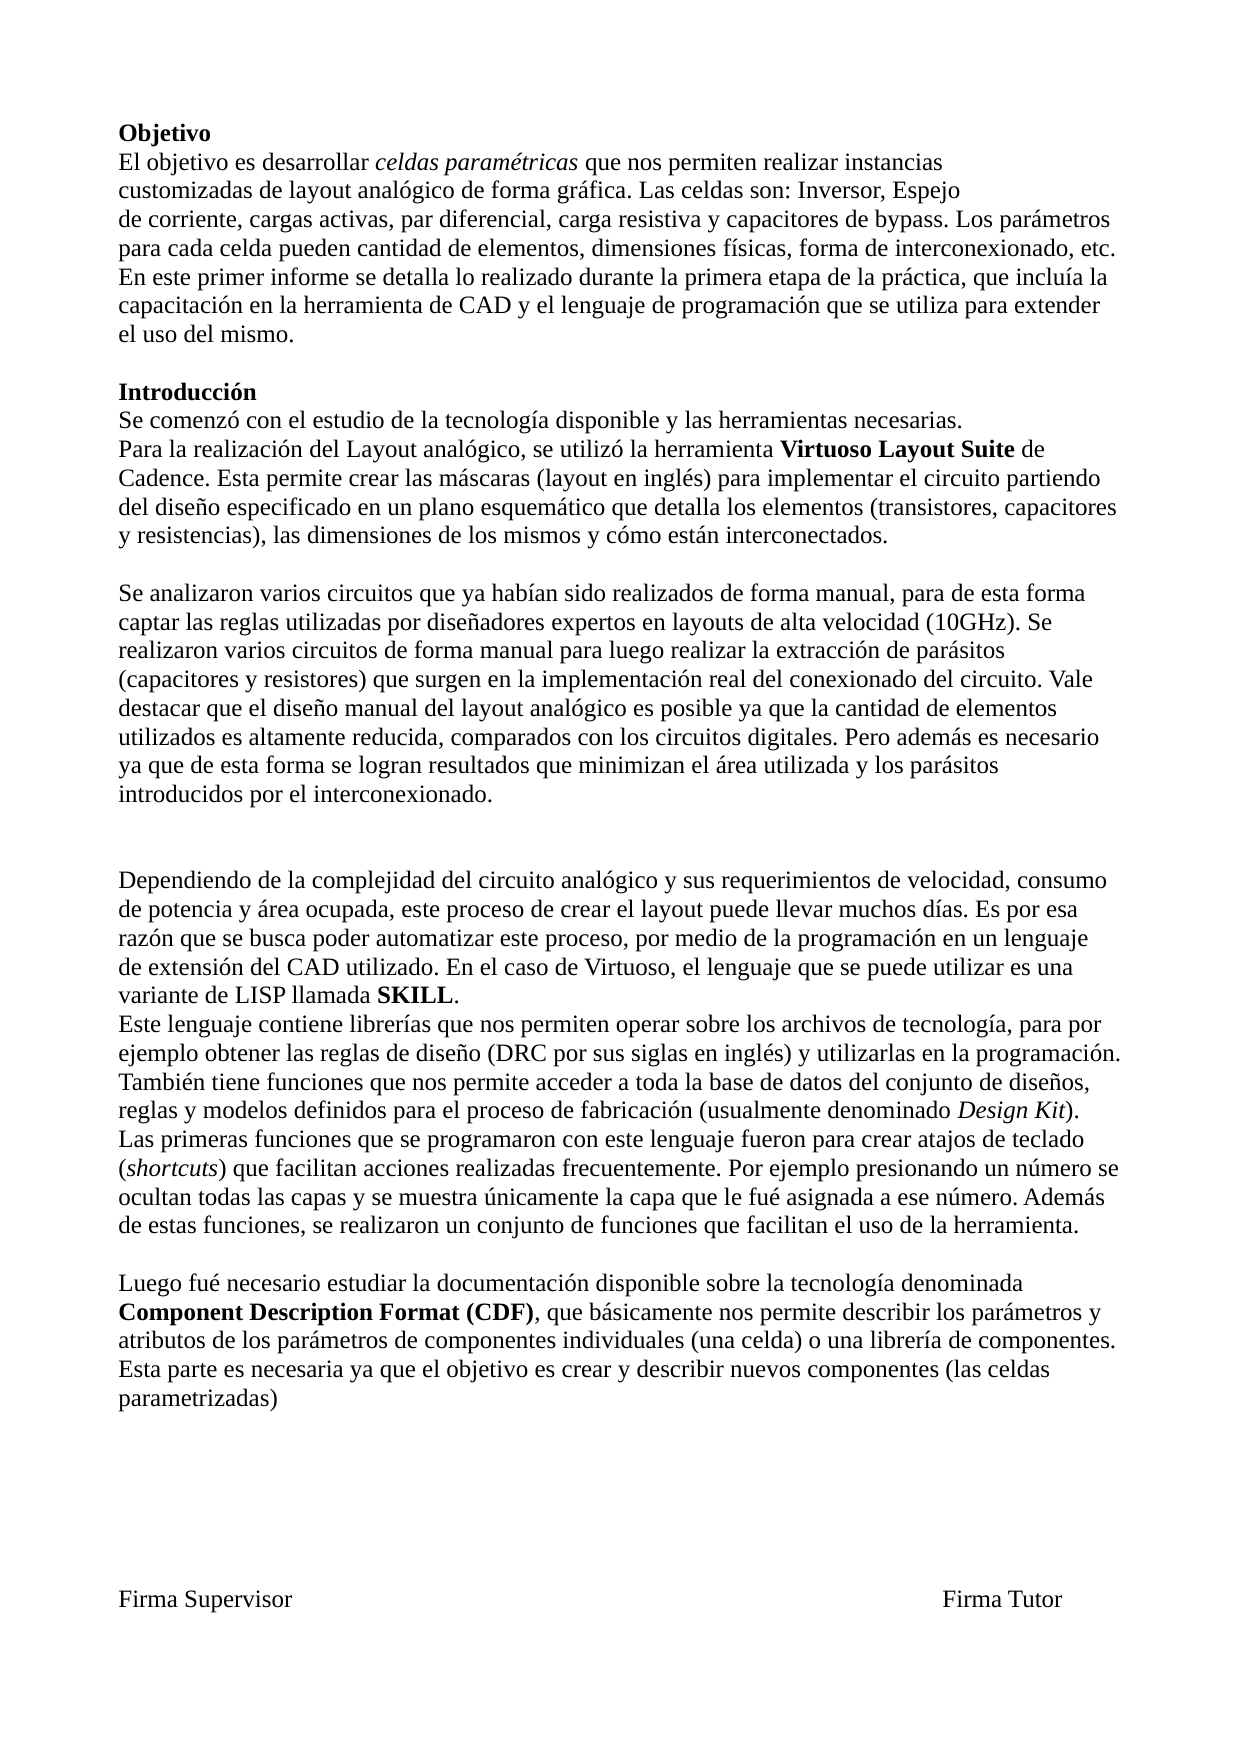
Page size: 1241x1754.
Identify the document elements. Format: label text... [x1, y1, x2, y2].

text Objetivo [118, 118, 1122, 147]
text Luego fué necesario estudiar la documentación disponible sobre la tecnología denominada Component Description Format (CDF), que básicamente nos permite describir los parámetros y atributos de los parámetros de componentes individuales (una celda) o una librería de componentes. Esta parte es necesaria ya que el objetivo es crear y describir nuevos componentes (las celdas parametrizadas) [118, 1268, 1122, 1412]
text customizadas de layout analógico de forma gráfica. Las celdas son: Inversor, Espejo [118, 176, 1122, 204]
text Se analizaron varios circuitos que ya habían sido realizados de forma manual, para de esta forma captar las reglas utilizadas por diseñadores expertos en layouts de alta velocidad (10GHz). Se realizaron varios circuitos de forma manual para luego realizar la extracción de parásitos (capacitores y resistores) que surgen en la implementación real del conexionado del circuito. Vale destacar que el diseño manual del layout analógico es posible ya que la cantidad de elementos utilizados es altamente reducida, comparados con los circuitos digitales. Pero además es necesario ya que de esta forma se logran resultados que minimizan el área utilizada y los parásitos introducidos por el interconexionado. [118, 578, 1122, 808]
text En este primer informe se detalla lo realizado durante la primera etapa de la práctica, que incluía la capacitación en la herramienta de CAD y el lenguaje de programación que se utiliza para extender el uso del mismo. [118, 262, 1122, 348]
text Para la realización del Layout analógico, se utilizó la herramienta Virtuoso Layout Suite de Cadence. Esta permite crear las máscaras (layout en inglés) para implementar el circuito partiendo del diseño especificado en un plano esquemático que detalla los elementos (transistores, capacitores y resistencias), las dimensiones de los mismos y cómo están interconectados. [118, 434, 1122, 549]
text de corriente, cargas activas, par diferencial, carga resistiva y capacitores de bypass. Los parámetros para cada celda pueden cantidad de elementos, dimensiones físicas, forma de interconexionado, etc. [118, 204, 1122, 262]
text Este lenguaje contiene librerías que nos permiten operar sobre los archivos de tecnología, para por ejemplo obtener las reglas de diseño (DRC por sus siglas en inglés) y utilizarlas en la programación. También tiene funciones que nos permite acceder a toda la base de datos del conjunto de diseños, reglas y modelos definidos para el proceso de fabricación (usualmente denominado Design Kit). [118, 1009, 1122, 1124]
text Introducción [118, 377, 1122, 406]
text Firma Supervisor Firma Tutor [118, 1584, 1122, 1613]
text Dependiendo de la complejidad del circuito analógico y sus requerimientos de velocidad, consumo de potencia y área ocupada, este proceso de crear el layout puede llevar muchos días. Es por esa razón que se busca poder automatizar este proceso, por medio de la programación en un lenguaje de extensión del CAD utilizado. En el caso de Virtuoso, el lenguaje que se puede utilizar es una variante de LISP llamada SKILL. [118, 866, 1122, 1009]
text Las primeras funciones que se programaron con este lenguaje fueron para crear atajos de teclado (shortcuts) que facilitan acciones realizadas frecuentemente. Por ejemplo presionando un número se ocultan todas las capas y se muestra únicamente la capa que le fué asignada a ese número. Además de estas funciones, se realizaron un conjunto de funciones que facilitan el uso de la herramienta. [118, 1124, 1122, 1239]
text Se comenzó con el estudio de la tecnología disponible y las herramientas necesarias. [118, 406, 1122, 434]
text El objetivo es desarrollar celdas paramétricas que nos permiten realizar instancias [118, 147, 1122, 176]
